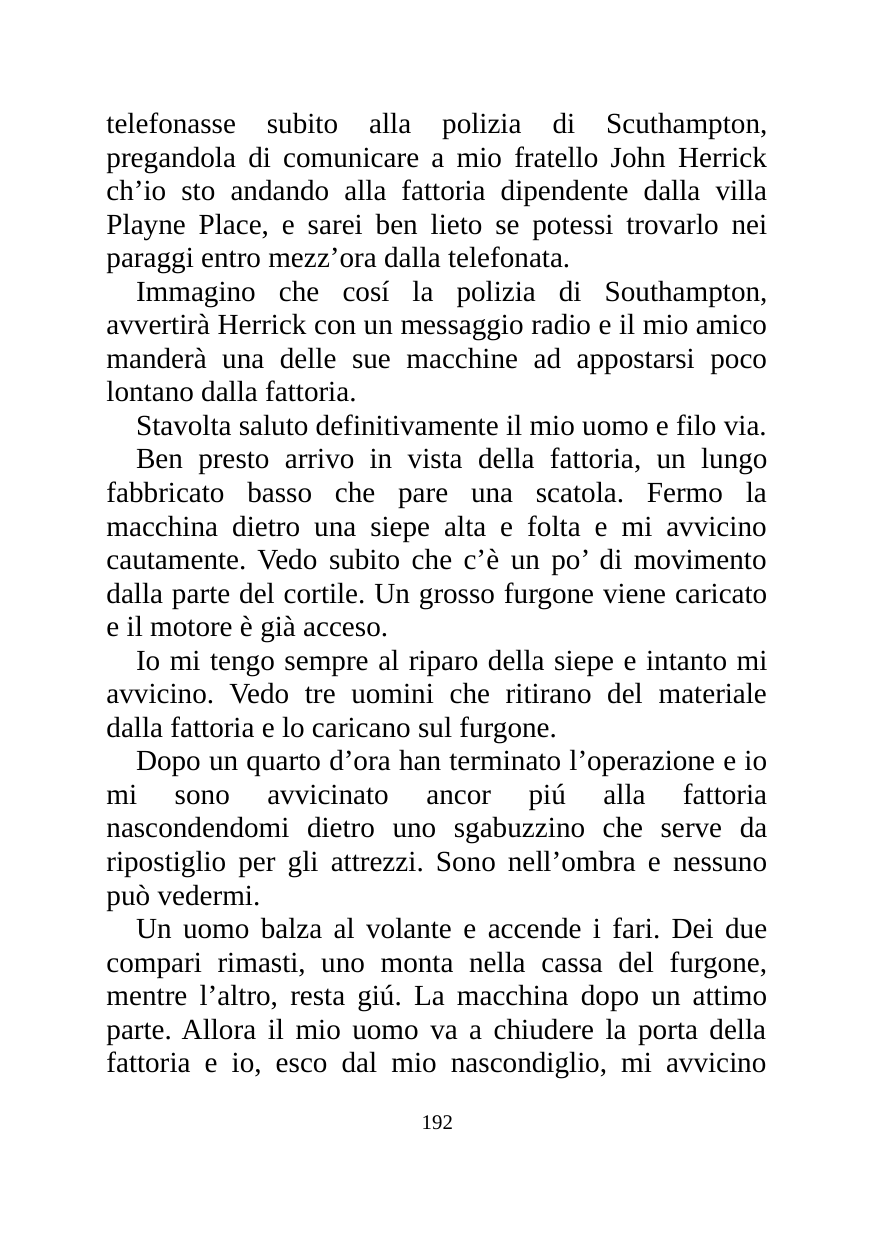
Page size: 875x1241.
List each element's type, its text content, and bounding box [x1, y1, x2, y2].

text Dopo un quarto d’ora han terminato l’operazione e io mi sono avvicinato ancor piú alla fattoria nascondendomi dietro uno sgabuzzino che serve da ripostiglio per gli attrezzi. Sono nell’ombra e nessuno può vedermi. [106, 743, 768, 911]
text Stavolta saluto definitivamente il mio uomo e filo via. [106, 408, 768, 442]
text telefonasse subito alla polizia di Scuthampton, pregandola di comunicare a mio fratello John Herrick ch’io sto andando alla fattoria dipendente dalla villa Playne Place, e sarei ben lieto se potessi trovarlo nei paraggi entro mezz’ora dalla telefonata. [106, 106, 768, 274]
text Un uomo balza al volante e accende i fari. Dei due compari rimasti, uno monta nella cassa del furgone, mentre l’altro, resta giú. La macchina dopo un attimo parte. Allora il mio uomo va a chiudere la porta della fattoria e io, esco dal mio nascondiglio, mi avvicino [106, 911, 768, 1079]
text Io mi tengo sempre al riparo della siepe e intanto mi avvicino. Vedo tre uomini che ritirano del materiale dalla fattoria e lo caricano sul furgone. [106, 643, 768, 743]
text Ben presto arrivo in vista della fattoria, un lungo fabbricato basso che pare una scatola. Fermo la macchina dietro una siepe alta e folta e mi avvicino cautamente. Vedo subito che c’è un po’ di movimento dalla parte del cortile. Un grosso furgone viene caricato e il motore è già acceso. [106, 442, 768, 643]
text Immagino che cosí la polizia di Southampton, avvertirà Herrick con un messaggio radio e il mio amico manderà una delle sue macchine ad appostarsi poco lontano dalla fattoria. [106, 274, 768, 408]
